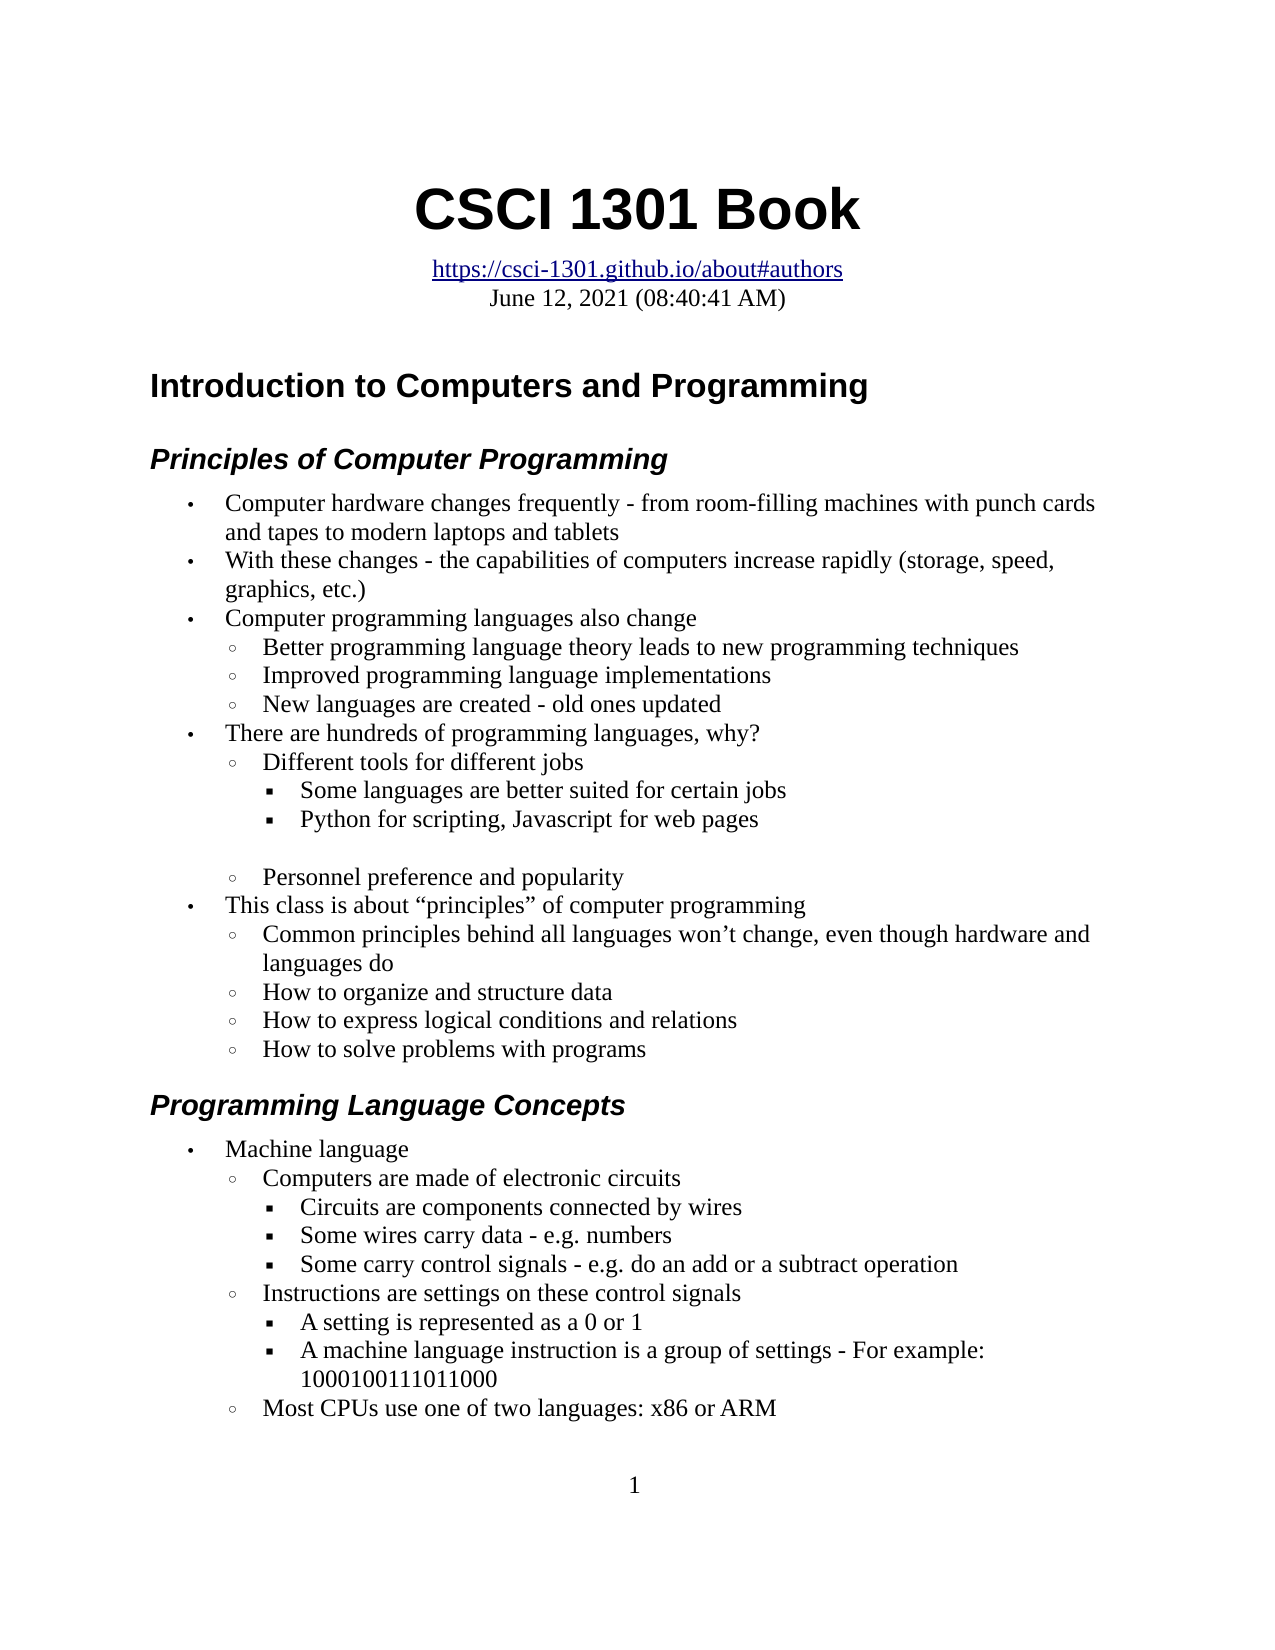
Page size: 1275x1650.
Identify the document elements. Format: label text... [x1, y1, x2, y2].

subtitle Programming Language Concepts [150, 1088, 1125, 1122]
list With these changes - the capabilities of computers increase rapidly (storage, speed, graphics, etc.) [187, 546, 1125, 603]
list Instructions are settings on these control signals [225, 1278, 1125, 1307]
list Some languages are better suited for certain jobs [262, 776, 1125, 804]
list Better programming language theory leads to new programming techniques [225, 632, 1125, 661]
title CSCI 1301 Book [150, 175, 1125, 242]
list Python for scripting, Javascript for web pages [262, 804, 1125, 862]
list Personnel preference and popularity [225, 862, 1125, 891]
list Most CPUs use one of two languages: x86 or ARM [225, 1393, 1125, 1422]
subtitle Introduction to Computers and Programming [150, 366, 1125, 404]
subtitle Principles of Computer Programming [150, 442, 1125, 476]
list Improved programming language implementations [225, 661, 1125, 689]
list Common principles behind all languages won’t change, even though hardware and languages do [225, 919, 1125, 977]
list A machine language instruction is a group of settings - For example: 1000100111011000 [262, 1335, 1125, 1393]
text June 12, 2021 (08:40:41 AM) [150, 283, 1125, 312]
list Computer hardware changes frequently - from room-filling machines with punch cards and tapes to modern laptops and tablets [187, 488, 1125, 546]
list Computer programming languages also change [187, 603, 1125, 632]
list Circuits are components connected by wires [262, 1192, 1125, 1220]
list Different tools for different jobs [225, 747, 1125, 776]
list Machine language [187, 1134, 1125, 1163]
list How to express logical conditions and relations [225, 1006, 1125, 1034]
list New languages are created - old ones updated [225, 689, 1125, 718]
list A setting is represented as a 0 or 1 [262, 1307, 1125, 1335]
list How to organize and structure data [225, 977, 1125, 1006]
list This class is about “principles” of computer programming [187, 891, 1125, 919]
list Some wires carry data - e.g. numbers [262, 1220, 1125, 1249]
list Some carry control signals - e.g. do an add or a subtract operation [262, 1249, 1125, 1278]
list There are hundreds of programming languages, why? [187, 718, 1125, 747]
list Computers are made of electronic circuits [225, 1163, 1125, 1192]
text https://csci-1301.github.io/about#authors [150, 254, 1125, 283]
list How to solve problems with programs [225, 1034, 1125, 1063]
